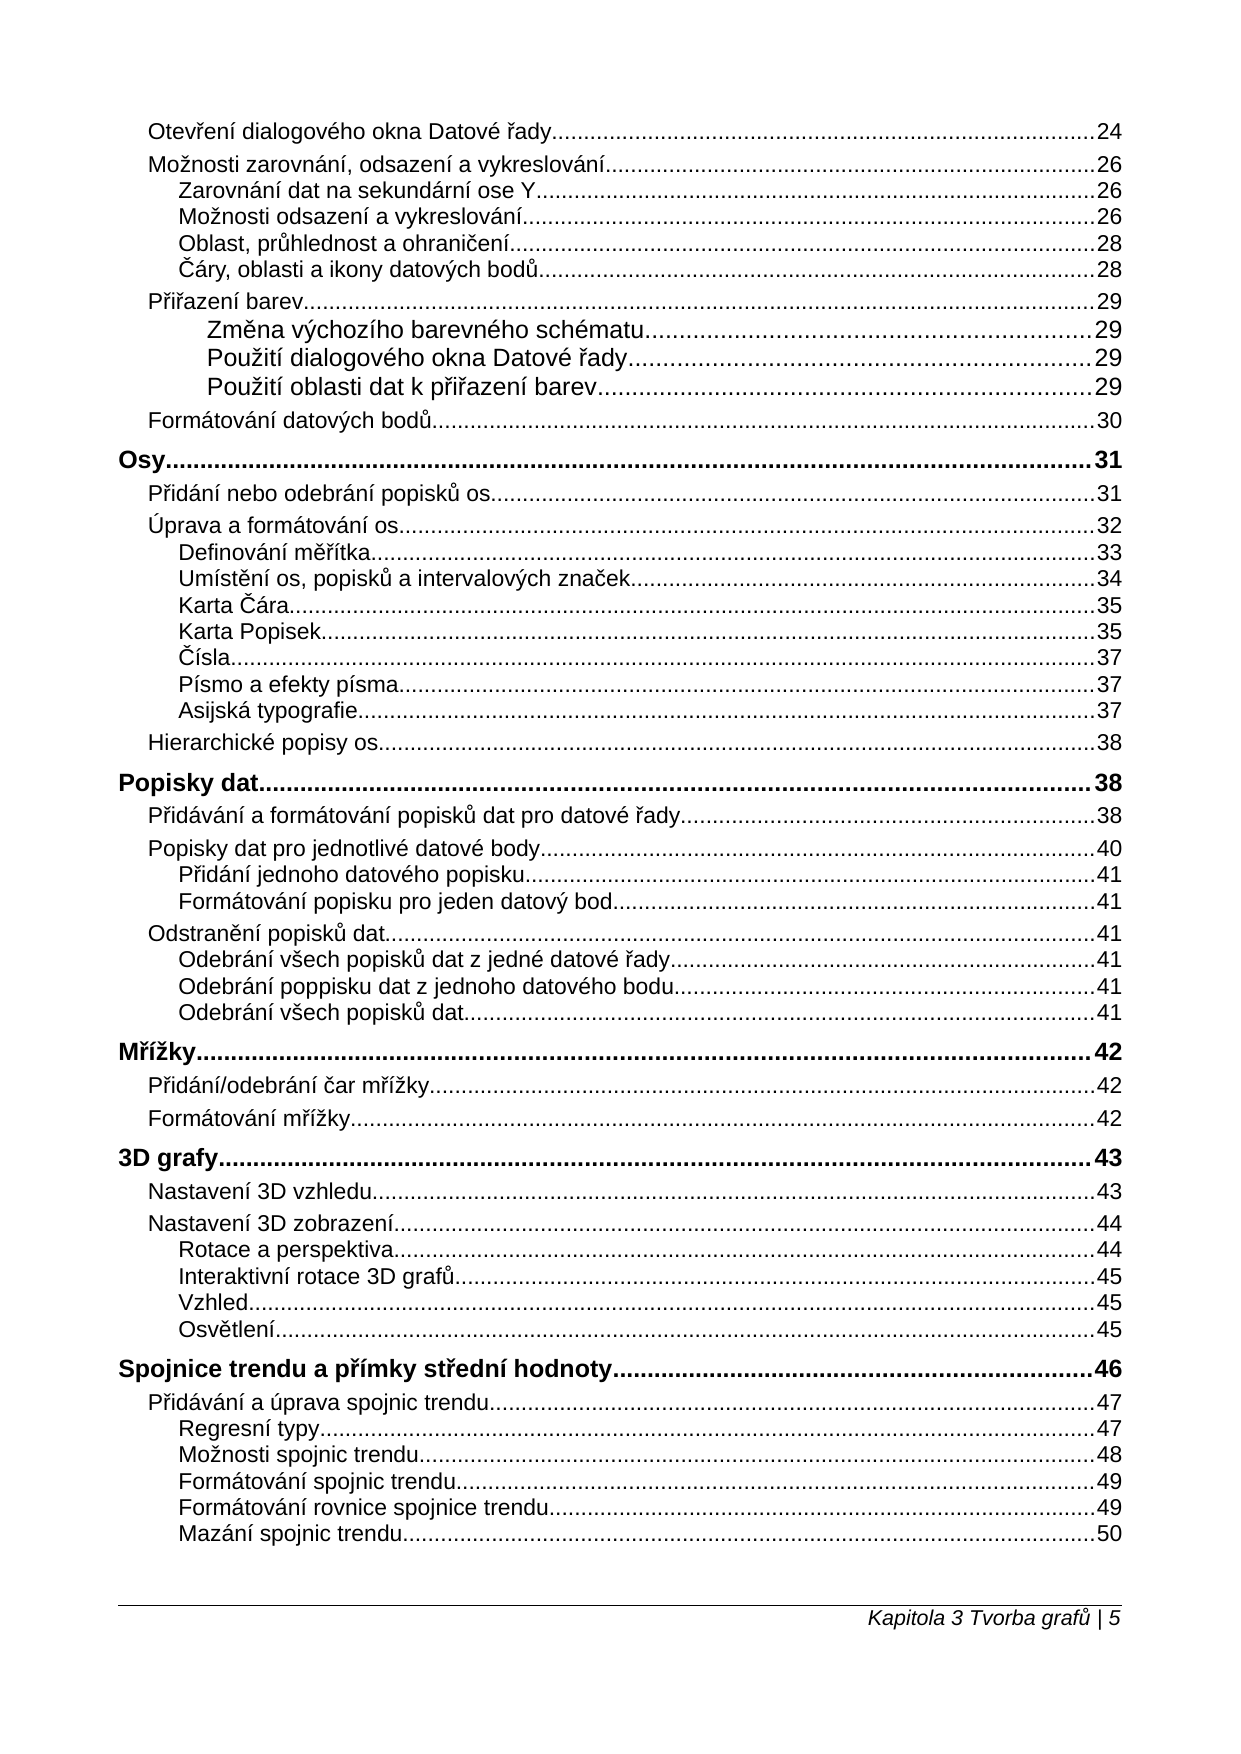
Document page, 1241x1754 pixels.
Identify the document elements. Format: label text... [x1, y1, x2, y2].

text Čáry, oblasti a ikony datových bodů 28 [178, 256, 1122, 282]
text Rotace a perspektiva 44 [178, 1236, 1122, 1263]
text Interaktivní rotace 3D grafů 45 [178, 1263, 1122, 1289]
text Mazání spojnic trendu 50 [178, 1520, 1122, 1547]
text Formátování datových bodů 30 [148, 407, 1122, 433]
text Formátování rovnice spojnice trendu 49 [178, 1494, 1122, 1520]
text Přidávání a formátování popisků dat pro datové řady 38 [148, 802, 1122, 829]
text Regresní typy 47 [178, 1415, 1122, 1441]
text Přidání jednoho datového popisku 41 [178, 861, 1122, 888]
text Formátování popisku pro jeden datový bod 41 [178, 888, 1122, 914]
text Karta Popisek 35 [178, 618, 1122, 644]
text Karta Čára 35 [178, 592, 1122, 618]
text Zarovnání dat na sekundární ose Y 26 [178, 177, 1122, 203]
text Použití dialogového okna Datové řady 29 [207, 343, 1122, 372]
text Mřížky 42 [118, 1037, 1122, 1066]
text Odebrání všech popisků dat z jedné datové řady 41 [178, 946, 1122, 973]
text Možnosti odsazení a vykreslování 26 [178, 203, 1122, 229]
text Popisky dat pro jednotlivé datové body 40 [148, 835, 1122, 861]
text Asijská typografie 37 [178, 697, 1122, 723]
text Odebrání všech popisků dat 41 [178, 999, 1122, 1025]
text Formátování mřížky 42 [148, 1104, 1122, 1131]
text Oblast, průhlednost a ohraničení 28 [178, 229, 1122, 256]
text Vzhled 45 [178, 1289, 1122, 1316]
text Přidávání a úprava spojnic trendu 47 [148, 1389, 1122, 1415]
text Spojnice trendu a přímky střední hodnoty 46 [118, 1354, 1122, 1383]
text Popisky dat 38 [118, 768, 1122, 796]
text Otevření dialogového okna Datové řady 24 [148, 118, 1122, 144]
text Formátování spojnic trendu 49 [178, 1468, 1122, 1494]
text Nastavení 3D zobrazení 44 [148, 1210, 1122, 1236]
text Nastavení 3D vzhledu 43 [148, 1178, 1122, 1204]
text Osy 31 [118, 445, 1122, 474]
text Změna výchozího barevného schématu 29 [207, 315, 1122, 343]
text Přidání/odebrání čar mřížky 42 [148, 1072, 1122, 1098]
text Hierarchické popisy os 38 [148, 729, 1122, 756]
text Čísla 37 [178, 644, 1122, 671]
text 3D grafy 43 [118, 1143, 1122, 1172]
text Možnosti spojnic trendu 48 [178, 1441, 1122, 1468]
text Možnosti zarovnání, odsazení a vykreslování 26 [148, 151, 1122, 177]
text Úprava a formátování os 32 [148, 512, 1122, 539]
text Osvětlení 45 [178, 1316, 1122, 1342]
text Definování měřítka 33 [178, 539, 1122, 565]
text Umístění os, popisků a intervalových značek 34 [178, 565, 1122, 592]
text Použití oblasti dat k přiřazení barev 29 [207, 372, 1122, 401]
text Přiřazení barev 29 [148, 288, 1122, 315]
text Písmo a efekty písma 37 [178, 671, 1122, 697]
text Přidání nebo odebrání popisků os 31 [148, 480, 1122, 506]
text Odstranění popisků dat 41 [148, 920, 1122, 946]
text Odebrání poppisku dat z jednoho datového bodu 41 [178, 973, 1122, 999]
